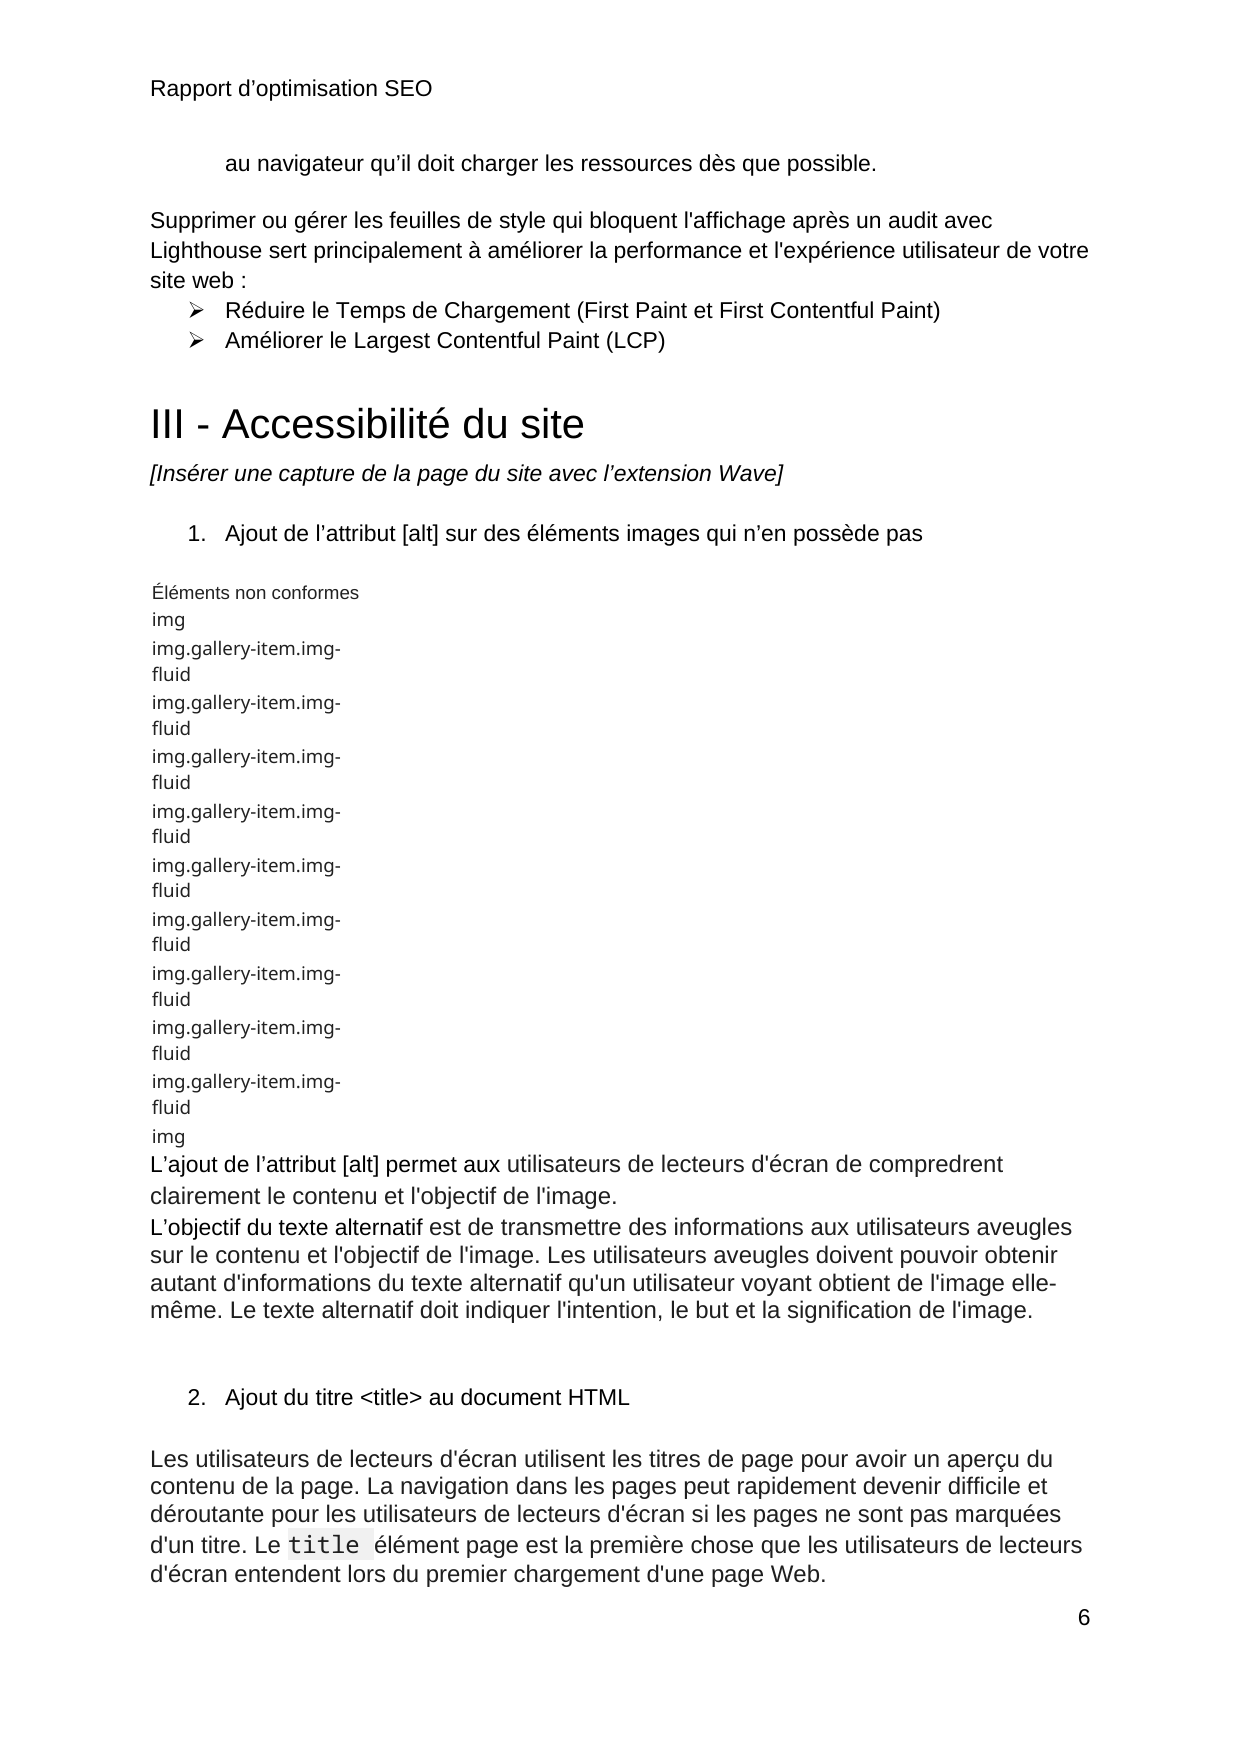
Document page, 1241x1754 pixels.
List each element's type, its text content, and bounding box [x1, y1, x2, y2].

table_header Éléments non conformes [150, 581, 367, 605]
list au navigateur qu’il doit charger les ressources dès que possible. [187, 150, 1090, 176]
list Ajout du titre <title> au document HTML [187, 1384, 1090, 1411]
table_cell img.gallery-item.img-fluid [150, 905, 367, 959]
table_cell img.gallery-item.img-fluid [150, 1067, 367, 1121]
text Les utilisateurs de lecteurs d'écran utilisent les titres de page pour avoir un aperçu du contenu de la page. La navigation dans les pages peut rapidement devenir difficile et déroutante pour les utilisateurs de lecteurs d'écran si les pages ne sont pas marquées d'un titre. Le title élément page est la première chose que les utilisateurs de lecteurs d'écran entendent lors du premier chargement d'une page Web. [150, 1444, 1090, 1588]
table_cell img.gallery-item.img-fluid [150, 796, 367, 851]
table_cell img.gallery-item.img-fluid [150, 959, 367, 1013]
table_cell img.gallery-item.img-fluid [150, 851, 367, 905]
text [Insérer une capture de la page du site avec l’extension Wave] [150, 460, 1090, 486]
table_cell img.gallery-item.img-fluid [150, 742, 367, 796]
list Ajout de l’attribut [alt] sur des éléments images qui n’en possède pas [187, 520, 1090, 546]
subtitle III - Accessibilité du site [150, 399, 1090, 447]
list Améliorer le Largest Contentful Paint (LCP) [187, 327, 1090, 354]
table_cell img [150, 1121, 367, 1150]
text Supprimer ou gérer les feuilles de style qui bloquent l'affichage après un audit avec Lighthouse sert principalement à améliorer la performance et l'expérience utilisateur de votre site web : [150, 207, 1090, 293]
text L’ajout de l’attribut [alt] permet aux utilisateurs de lecteurs d'écran de compredrent clairement le contenu et l'objectif de l'image. [150, 1150, 1090, 1209]
table_cell img.gallery-item.img-fluid [150, 1013, 367, 1067]
table_cell img.gallery-item.img-fluid [150, 634, 367, 688]
text L’objectif du texte alternatif est de transmettre des informations aux utilisateurs aveugles sur le contenu et l'objectif de l'image. Les utilisateurs aveugles doivent pouvoir obtenir autant d'informations du texte alternatif qu'un utilisateur voyant obtient de l'image elle-même. Le texte alternatif doit indiquer l'intention, le but et la signification de l'image. [150, 1213, 1090, 1324]
table_cell img [150, 605, 367, 634]
list Réduire le Temps de Chargement (First Paint et First Contentful Paint) [187, 297, 1090, 323]
table_cell img.gallery-item.img-fluid [150, 688, 367, 742]
